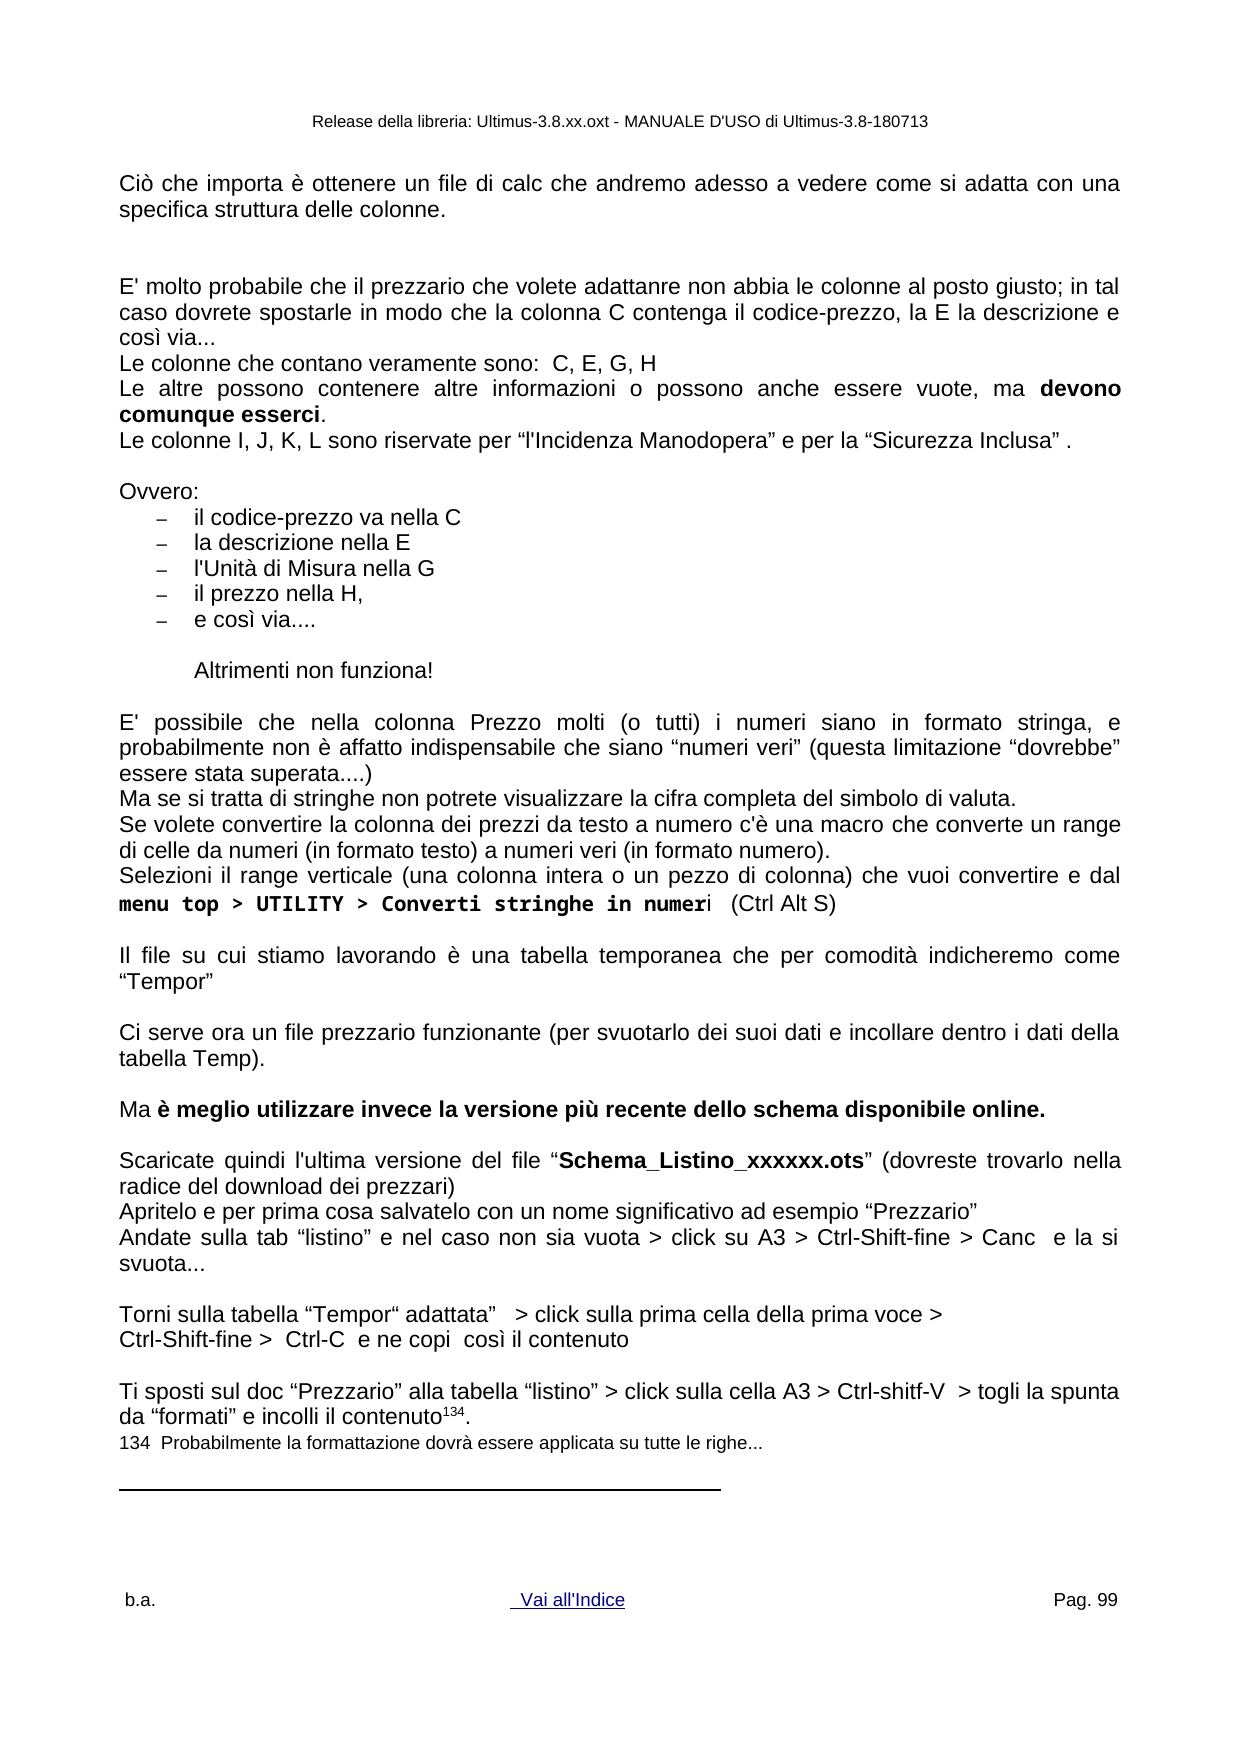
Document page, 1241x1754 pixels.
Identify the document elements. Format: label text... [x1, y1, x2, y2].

text Le colonne che contano veramente sono: C, E, G, H [119, 351, 1121, 376]
text Andate sulla tab “listino” e nel caso non sia vuota > click su A3 > Ctrl-Shift-fine > Canc e la si svuota... [119, 1224, 1121, 1276]
text Ctrl-Shift-fine > Ctrl-C e ne copi così il contenuto [119, 1327, 1121, 1353]
text Probabilmente la formattazione dovrà essere applicata su tutte le righe... [119, 1432, 1092, 1453]
list Altrimenti non funziona! [156, 658, 1121, 684]
list l'Unità di Misura nella G [156, 556, 1121, 581]
text Ciò che importa è ottenere un file di calc che andremo adesso a vedere come si adatta con una specifica struttura delle colonne. [119, 171, 1121, 222]
text E' molto probabile che il prezzario che volete adattanre non abbia le colonne al posto giusto; in tal caso dovrete spostarle in modo che la colonna C contenga il codice-prezzo, la E la descrizione e così via... [119, 274, 1121, 351]
text Le altre possono contenere altre informazioni o possono anche essere vuote, ma devono comunque esserci. [119, 376, 1121, 427]
text Ti sposti sul doc “Prezzario” alla tabella “listino” > click sulla cella A3 > Ctrl-shitf-V > togli la spunta da “formati” e incolli il contenuto. [119, 1378, 1121, 1429]
text E' possibile che nella colonna Prezzo molti (o tutti) i numeri siano in formato stringa, e probabilmente non è affatto indispensabile che siano “numeri veri” (questa limitazione “dovrebbe” essere stata superata....) [119, 709, 1121, 786]
text Ma se si tratta di stringhe non potrete visualizzare la cifra completa del simbolo di valuta. [119, 786, 1121, 812]
text Scaricate quindi l'ultima versione del file “Schema_Listino_xxxxxx.ots” (dovreste trovarlo nella radice del download dei prezzari) [119, 1148, 1121, 1199]
list il prezzo nella H, [156, 581, 1121, 607]
list e così via.... [156, 607, 1121, 632]
text Le colonne I, J, K, L sono riservate per “l'Incidenza Manodopera” e per la “Sicurezza Inclusa” . [119, 427, 1121, 453]
text Ci serve ora un file prezzario funzionante (per svuotarlo dei suoi dati e incollare dentro i dati della tabella Temp). [119, 1019, 1121, 1071]
text Se volete convertire la colonna dei prezzi da testo a numero c'è una macro che converte un range di celle da numeri (in formato testo) a numeri veri (in formato numero). [119, 812, 1121, 863]
text Il file su cui stiamo lavorando è una tabella temporanea che per comodità indicheremo come “Tempor” [119, 943, 1121, 994]
text Apritelo e per prima cosa salvatelo con un nome significativo ad esempio “Prezzario” [119, 1199, 1121, 1224]
text Ovvero: [119, 479, 1121, 504]
list il codice-prezzo va nella C [156, 504, 1121, 530]
text Ma è meglio utilizzare invece la versione più recente dello schema disponibile online. [119, 1096, 1121, 1122]
text Torni sulla tabella “Tempor“ adattata” > click sulla prima cella della prima voce > [119, 1301, 1121, 1327]
text Selezioni il range verticale (una colonna intera o un pezzo di colonna) che vuoi convertire e dal menu top > UTILITY > Converti stringhe in numeri (Ctrl Alt S) [119, 863, 1121, 917]
list la descrizione nella E [156, 530, 1121, 556]
